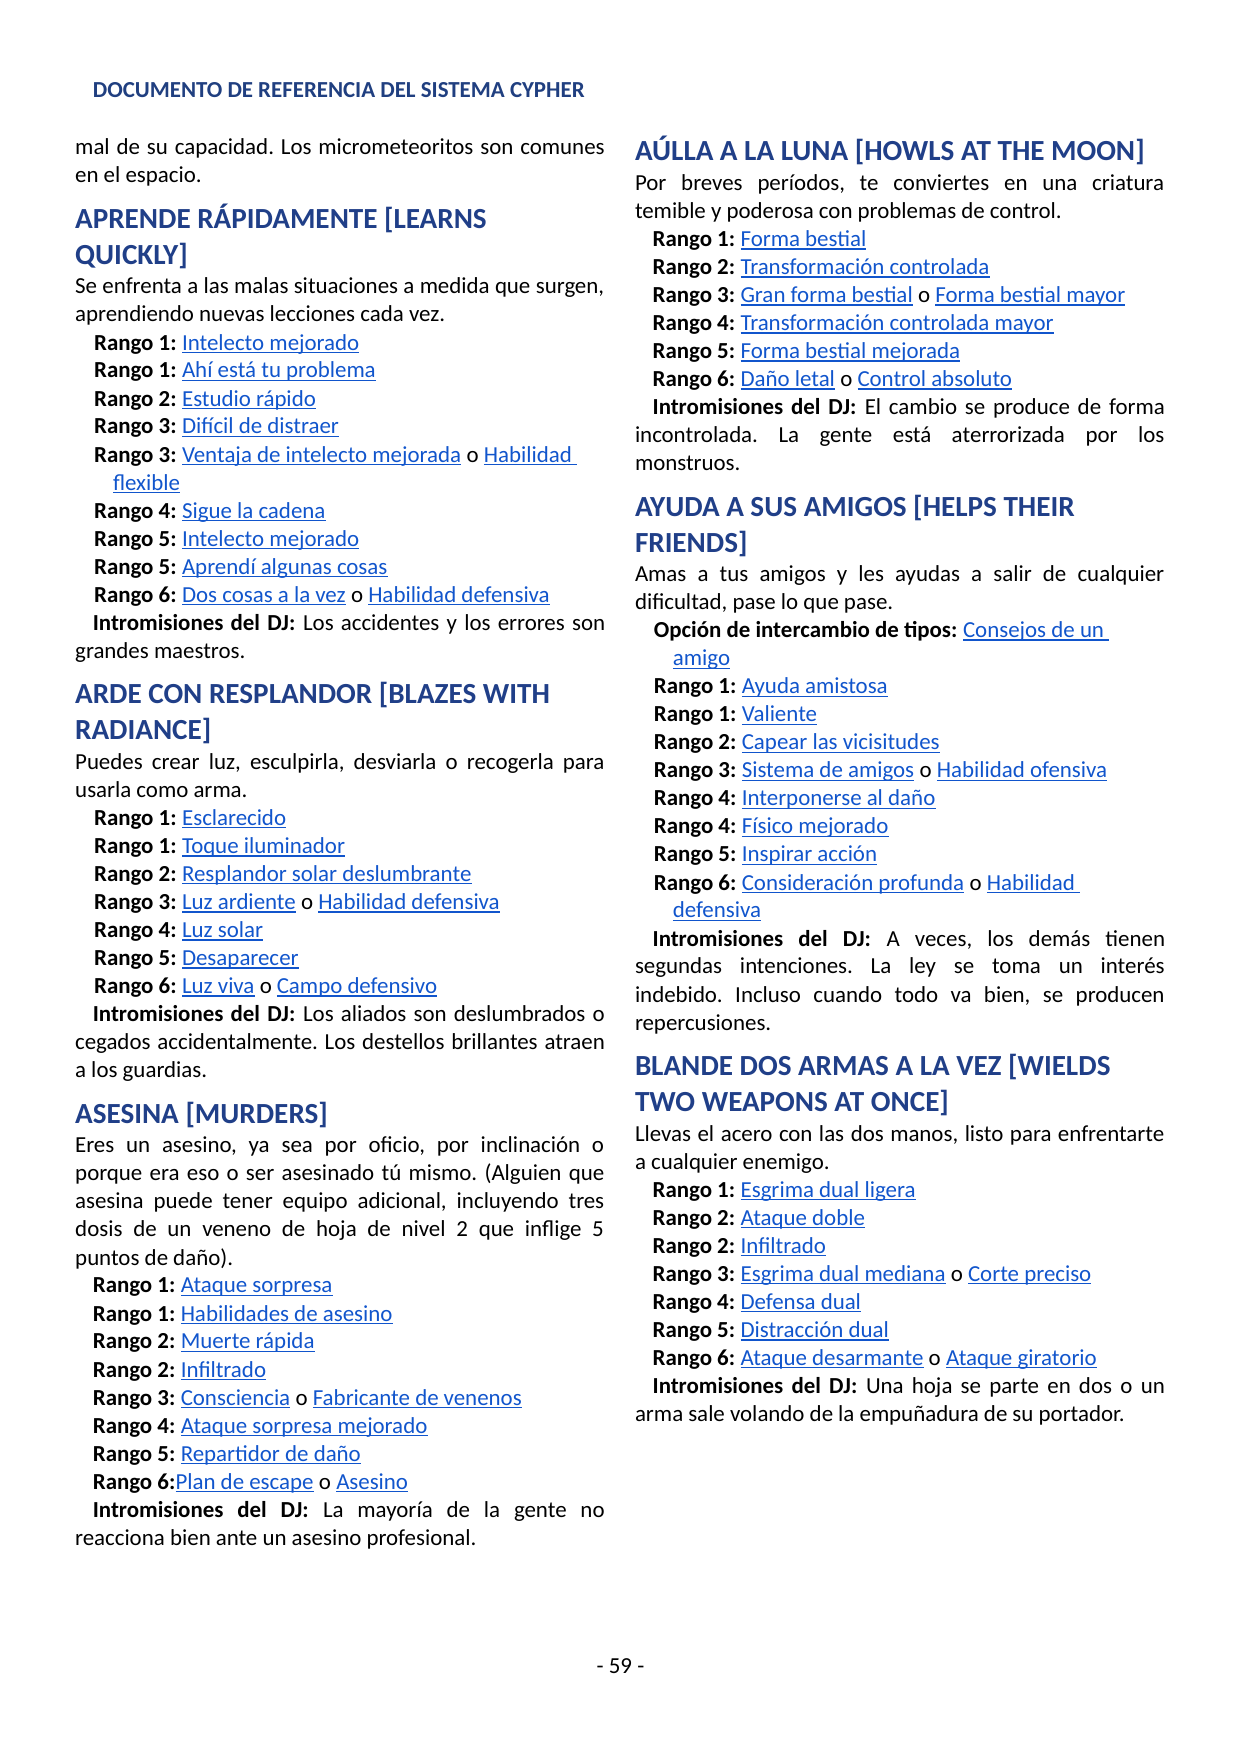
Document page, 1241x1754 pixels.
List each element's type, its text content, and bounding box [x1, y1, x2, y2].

text Rango 1: Esgrima dual ligera [635, 1175, 1165, 1203]
text Por breves períodos, te conviertes en una criatura temible y poderosa con problemas de control. [635, 168, 1165, 224]
text Intromisiones del DJ: Una hoja se parte en dos o un arma sale volando de la empuñadura de su portador. [635, 1371, 1165, 1427]
text Rango 5: Distracción dual [635, 1315, 1165, 1343]
text Rango 1: Toque iluminador [94, 831, 605, 859]
text Rango 3: Esgrima dual mediana o Corte preciso [635, 1259, 1165, 1287]
text Rango 1: Ahí está tu problema [94, 356, 605, 384]
text Rango 5: Forma bestial mejorada [635, 336, 1165, 364]
text Rango 5: Inspirar acción [654, 839, 1165, 868]
text Rango 5: Repartidor de daño [75, 1439, 605, 1467]
text Rango 2: Capear las vicisitudes [654, 727, 1165, 756]
text Rango 1: Forma bestial [635, 224, 1165, 252]
text Rango 4: Ataque sorpresa mejorado [75, 1411, 605, 1439]
text Rango 1: Ataque sorpresa [75, 1271, 605, 1299]
text Rango 6: Luz viva o Campo defensivo [94, 971, 605, 999]
text Rango 1: Esclarecido [94, 803, 605, 831]
text Rango 2: Ataque doble [635, 1203, 1165, 1231]
text Rango 2: Transformación controlada [635, 252, 1165, 280]
subtitle Asesina [Murders] [75, 1095, 605, 1131]
text Amas a tus amigos y les ayudas a salir de cualquier dificultad, pase lo que pase. [635, 559, 1165, 615]
text Puedes crear luz, esculpirla, desviarla o recogerla para usarla como arma. [75, 747, 605, 803]
text Rango 2: Infiltrado [75, 1355, 605, 1383]
text Rango 2: Resplandor solar deslumbrante [94, 859, 605, 887]
text Intromisiones del DJ: Los trajes espaciales desarrollan fallos. Los cartuchos de recarga de aire a veces informan mal de su capacidad. Los micrometeoritos son comunes en el espacio. [75, 132, 605, 188]
text Rango 3: Difícil de distraer [94, 412, 605, 440]
text Rango 5: Aprendí algunas cosas [94, 552, 605, 580]
text Rango 1: Habilidades de asesino [75, 1299, 605, 1327]
text Rango 6: Ataque desarmante o Ataque giratorio [635, 1343, 1165, 1371]
text Opción de intercambio de tipos: Consejos de un amigo [654, 615, 1165, 671]
text Rango 2: Muerte rápida [75, 1327, 605, 1355]
subtitle Aúlla a la luna [Howls at the Moon] [635, 132, 1165, 168]
text Rango 4: Luz solar [94, 915, 605, 943]
text Intromisiones del DJ: Los accidentes y los errores son grandes maestros. [75, 608, 605, 664]
text Rango 5: Desaparecer [94, 943, 605, 971]
text Intromisiones del DJ: La mayoría de la gente no reacciona bien ante un asesino profesional. [75, 1495, 605, 1551]
subtitle Aprende rápidamente [Learns Quickly] [75, 200, 605, 272]
text Intromisiones del DJ: A veces, los demás tienen segundas intenciones. La ley se toma un interés indebido. Incluso cuando todo va bien, se producen repercusiones. [635, 924, 1165, 1036]
text Rango 3: Ventaja de intelecto mejorada o Habilidad flexible [94, 440, 605, 496]
text Rango 3: Luz ardiente o Habilidad defensiva [94, 887, 605, 915]
subtitle Ayuda a sus amigos [Helps Their Friends] [635, 488, 1165, 559]
text Rango 1: Ayuda amistosa [654, 671, 1165, 699]
text Rango 3: Gran forma bestial o Forma bestial mayor [635, 280, 1165, 308]
text Intromisiones del DJ: Los aliados son deslumbrados o cegados accidentalmente. Los destellos brillantes atraen a los guardias. [75, 999, 605, 1083]
subtitle Blande dos armas a la vez [Wields Two Weapons at Once] [635, 1047, 1165, 1119]
text Rango 4: Transformación controlada mayor [635, 308, 1165, 336]
text Rango 4: Físico mejorado [654, 812, 1165, 839]
text Intromisiones del DJ: El cambio se produce de forma incontrolada. La gente está aterrorizada por los monstruos. [635, 392, 1165, 476]
text Rango 4: Sigue la cadena [94, 496, 605, 524]
text Rango 6: Consideración profunda o Habilidad defensiva [654, 868, 1165, 924]
text Rango 2: Infiltrado [635, 1231, 1165, 1259]
subtitle Arde con resplandor [Blazes With Radiance] [75, 676, 605, 747]
text Rango 4: Interponerse al daño [654, 783, 1165, 812]
text Llevas el acero con las dos manos, listo para enfrentarte a cualquier enemigo. [635, 1119, 1165, 1175]
text Rango 4: Defensa dual [635, 1287, 1165, 1315]
text Rango 2: Estudio rápido [94, 384, 605, 412]
text Rango 3: Sistema de amigos o Habilidad ofensiva [654, 756, 1165, 783]
text Rango 3: Consciencia o Fabricante de venenos [75, 1383, 605, 1411]
text Rango 6: Dos cosas a la vez o Habilidad defensiva [94, 580, 605, 608]
text Rango 6: Daño letal o Control absoluto [635, 364, 1165, 392]
text Rango 1: Valiente [654, 699, 1165, 727]
text Rango 1: Intelecto mejorado [94, 328, 605, 356]
text Rango 6:Plan de escape o Asesino [75, 1467, 605, 1495]
text Rango 5: Intelecto mejorado [94, 524, 605, 552]
text Eres un asesino, ya sea por oficio, por inclinación o porque era eso o ser asesinado tú mismo. (Alguien que asesina puede tener equipo adicional, incluyendo tres dosis de un veneno de hoja de nivel 2 que inflige 5 puntos de daño). [75, 1131, 605, 1271]
text Se enfrenta a las malas situaciones a medida que surgen, aprendiendo nuevas lecciones cada vez. [75, 272, 605, 328]
